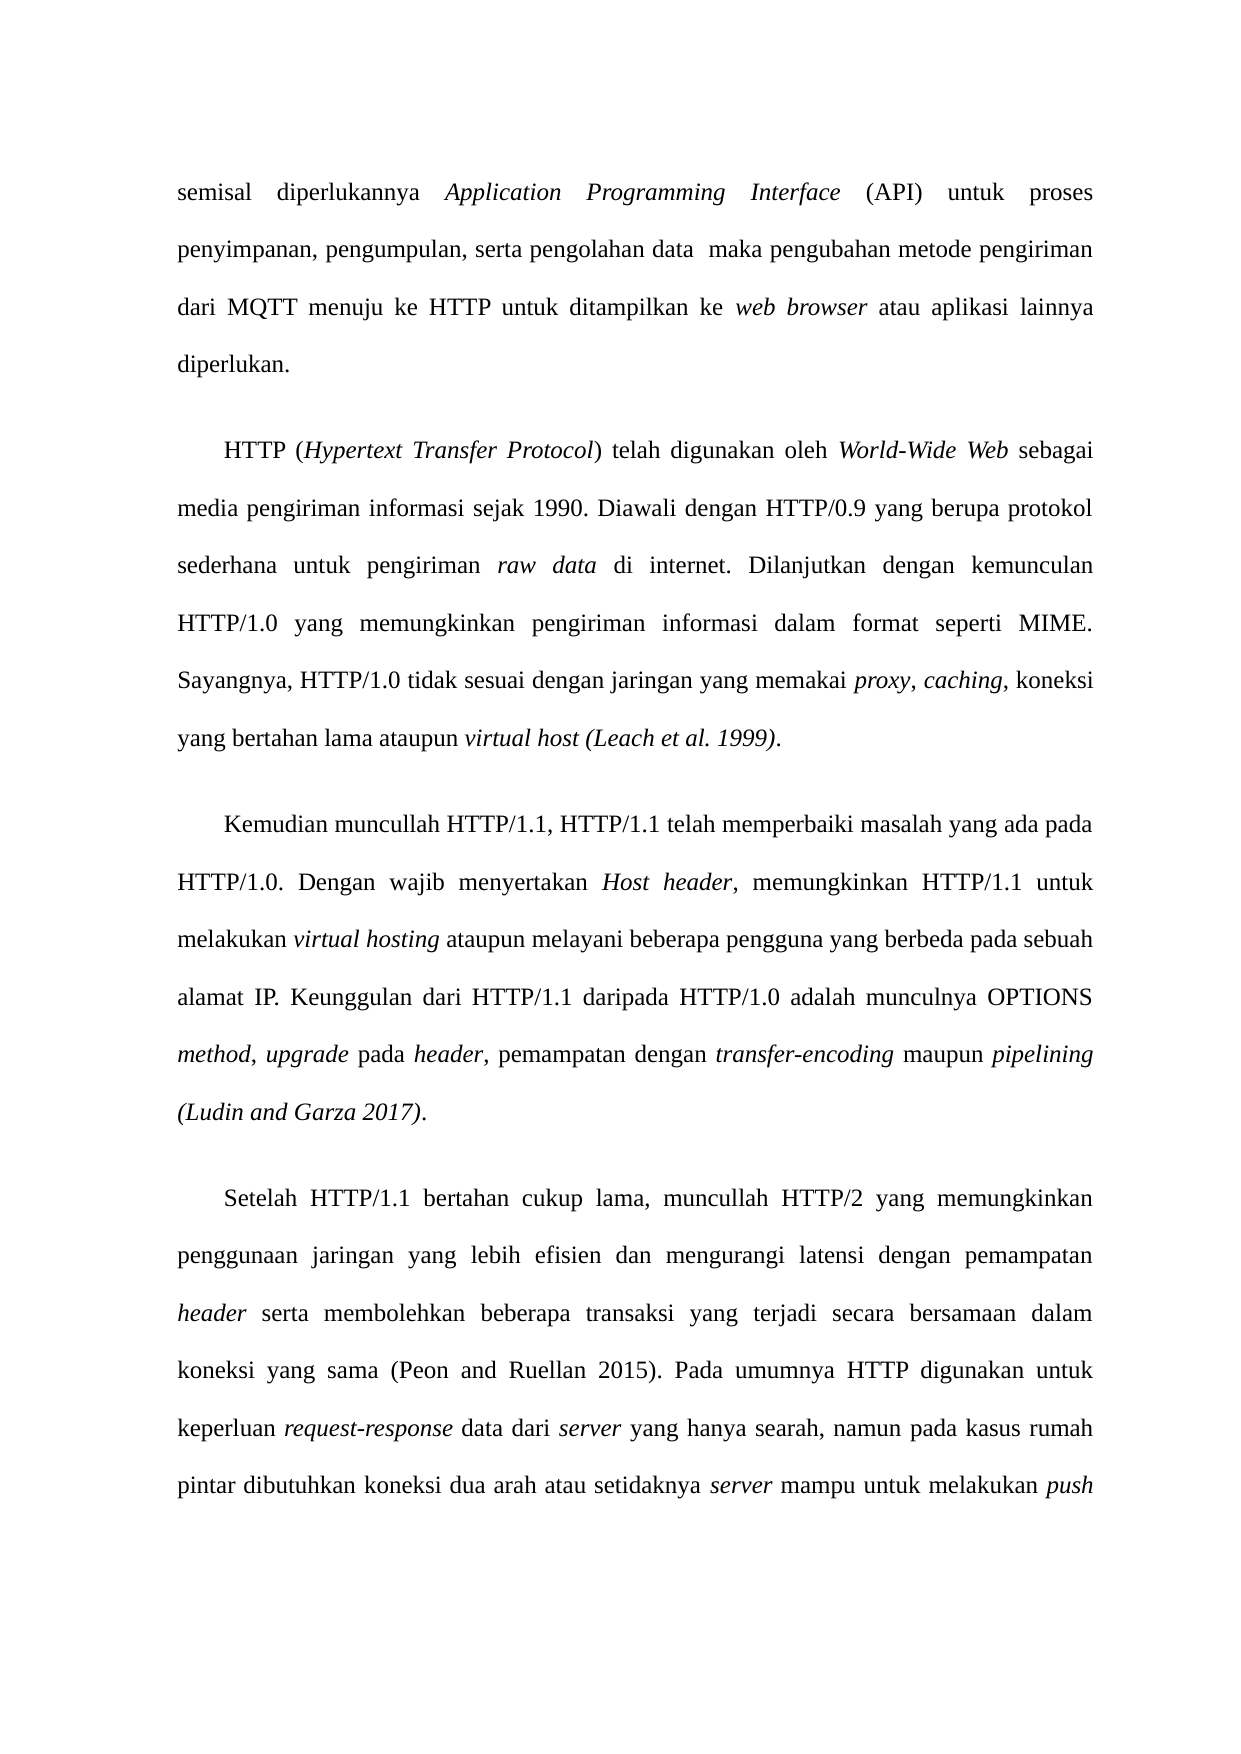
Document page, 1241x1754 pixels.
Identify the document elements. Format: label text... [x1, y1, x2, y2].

text semisal diperlukannya Application Programming Interface (API) untuk proses penyimpanan, pengumpulan, serta pengolahan data maka pengubahan metode pengiriman dari MQTT menuju ke HTTP untuk ditampilkan ke web browser atau aplikasi lainnya diperlukan. [177, 177, 1093, 378]
text Kemudian muncullah HTTP/1.1, HTTP/1.1 telah memperbaiki masalah yang ada pada HTTP/1.0. Dengan wajib menyertakan Host header, memungkinkan HTTP/1.1 untuk melakukan virtual hosting ataupun melayani beberapa pengguna yang berbeda pada sebuah alamat IP. Keunggulan dari HTTP/1.1 daripada HTTP/1.0 adalah munculnya OPTIONS method, upgrade pada header, pemampatan dengan transfer-encoding maupun pipelining (Ludin and Garza 2017)⁠. [177, 809, 1093, 1125]
text HTTP (Hypertext Transfer Protocol) telah digunakan oleh World-Wide Web sebagai media pengiriman informasi sejak 1990. Diawali dengan HTTP/0.9 yang berupa protokol sederhana untuk pengiriman raw data di internet. Dilanjutkan dengan kemunculan HTTP/1.0 yang memungkinkan pengiriman informasi dalam format seperti MIME. Sayangnya, HTTP/1.0 tidak sesuai dengan jaringan yang memakai proxy, caching, koneksi yang bertahan lama ataupun virtual host (Leach et al. 1999)⁠. [177, 436, 1093, 752]
text Setelah HTTP/1.1 bertahan cukup lama, muncullah HTTP/2 yang memungkinkan penggunaan jaringan yang lebih efisien dan mengurangi latensi dengan pemampatan header serta membolehkan beberapa transaksi yang terjadi secara bersamaan dalam koneksi yang sama (Peon and Ruellan 2015)⁠. Pada umumnya HTTP digunakan untuk keperluan request-response data dari server yang hanya searah, namun pada kasus rumah pintar dibutuhkan koneksi dua arah atau setidaknya server mampu untuk melakukan push [177, 1183, 1093, 1499]
